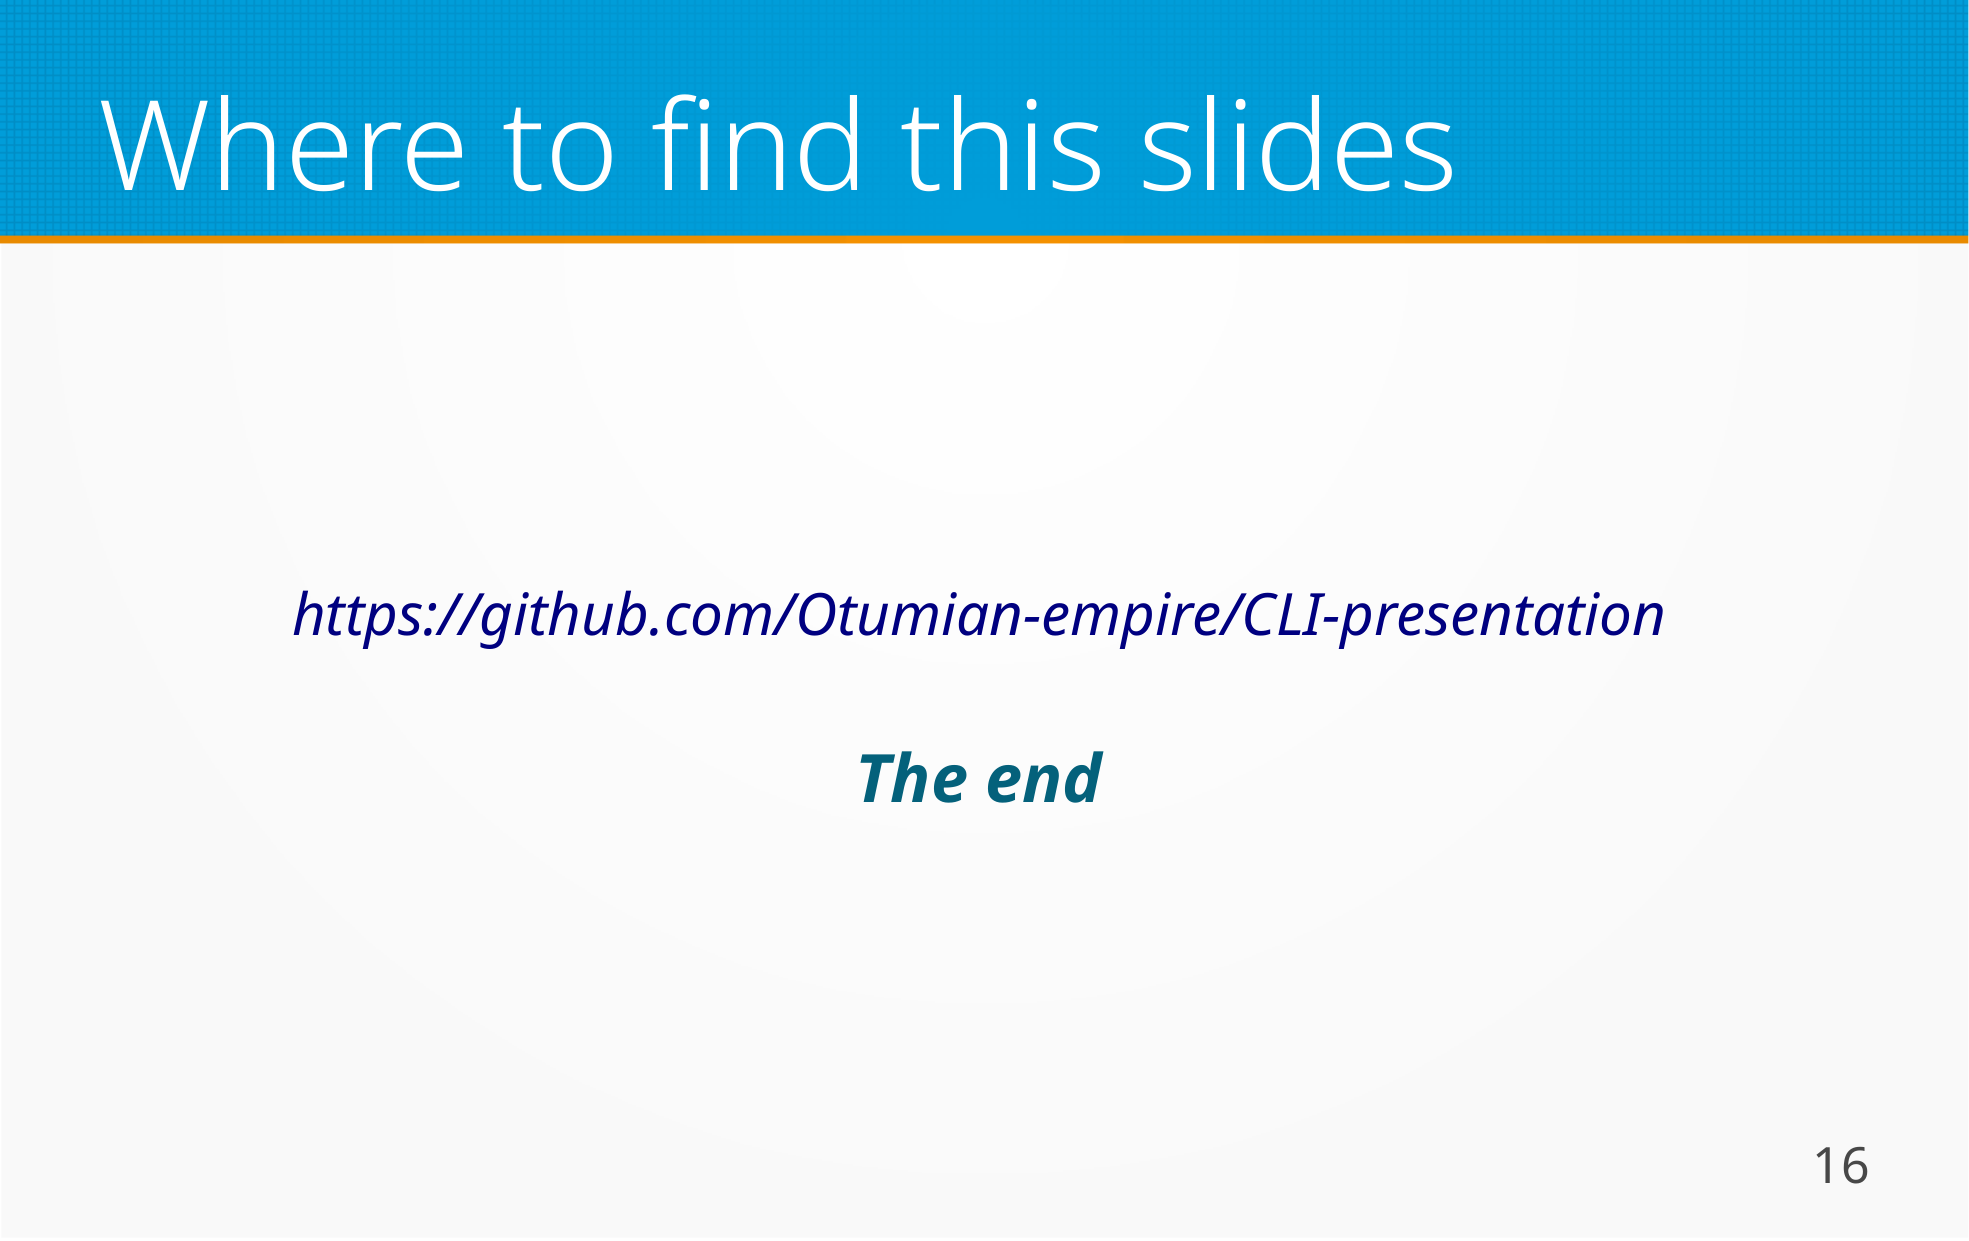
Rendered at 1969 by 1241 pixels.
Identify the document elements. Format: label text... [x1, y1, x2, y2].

subtitle https://github.com/Otumian-empire/CLI-presentation The end [98, 315, 1861, 1081]
title Where to find this slides [98, 19, 1870, 227]
picture [0, 236, 1969, 1241]
